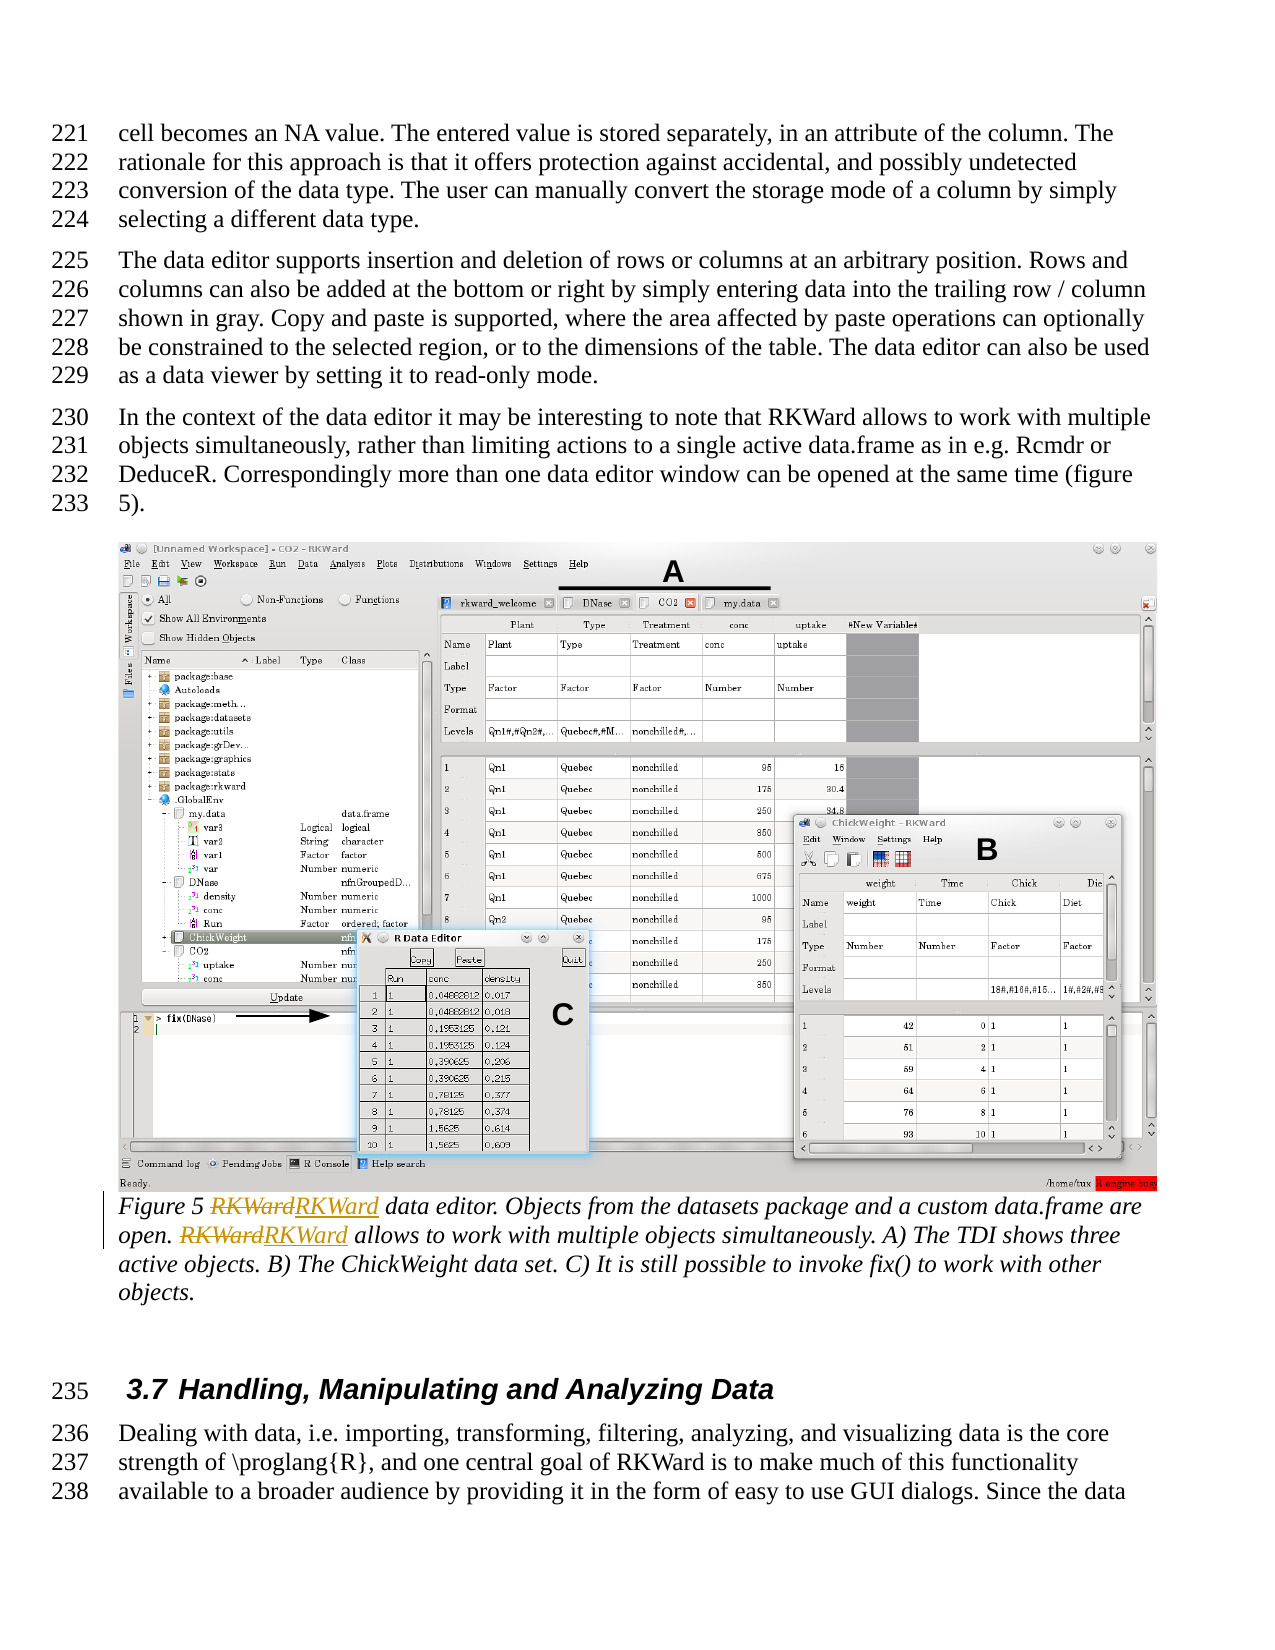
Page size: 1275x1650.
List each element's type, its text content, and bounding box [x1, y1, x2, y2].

text cell becomes an NA value. The entered value is stored separately, in an attribute of the column. The rationale for this approach is that it offers protection against accidental, and possibly undetected conversion of the data type. The user can manually convert the storage mode of a column by simply selecting a different data type. [118, 118, 1157, 233]
text The data editor supports insertion and deletion of rows or columns at an arbitrary position. Rows and columns can also be added at the bottom or right by simply entering data into the trailing row / column shown in gray. Copy and paste is supported, where the area affected by paste operations can optionally be constrained to the selected region, or to the dimensions of the table. The data editor can also be used as a data viewer by setting it to read-only mode. [118, 246, 1157, 389]
subtitle Handling, Manipulating and Analyzing Data [118, 1372, 1157, 1406]
text Dealing with data, i.e. importing, transforming, filtering, analyzing, and visualizing data is the core strength of \proglang{R}, and one central goal of RKWard is to make much of this functionality available to a broader audience by providing it in the form of easy to use GUI dialogs. Since the data [118, 1418, 1157, 1505]
text Figure 5 RKWard data editor. Objects from the datasets package and a custom data.frame are open. RKWard allows to work with multiple objects simultaneously. A) The TDI shows three active objects. B) The ChickWeight data set. C) It is still possible to invoke fix() to work with other objects. [118, 1192, 1157, 1306]
text In the context of the data editor it may be interesting to note that RKWard allows to work with multiple objects simultaneously, rather than limiting actions to a single active data.frame as in e.g. Rcmdr or DeduceR. Correspondingly more than one data editor window can be opened at the same time (figure 5). [118, 402, 1157, 517]
